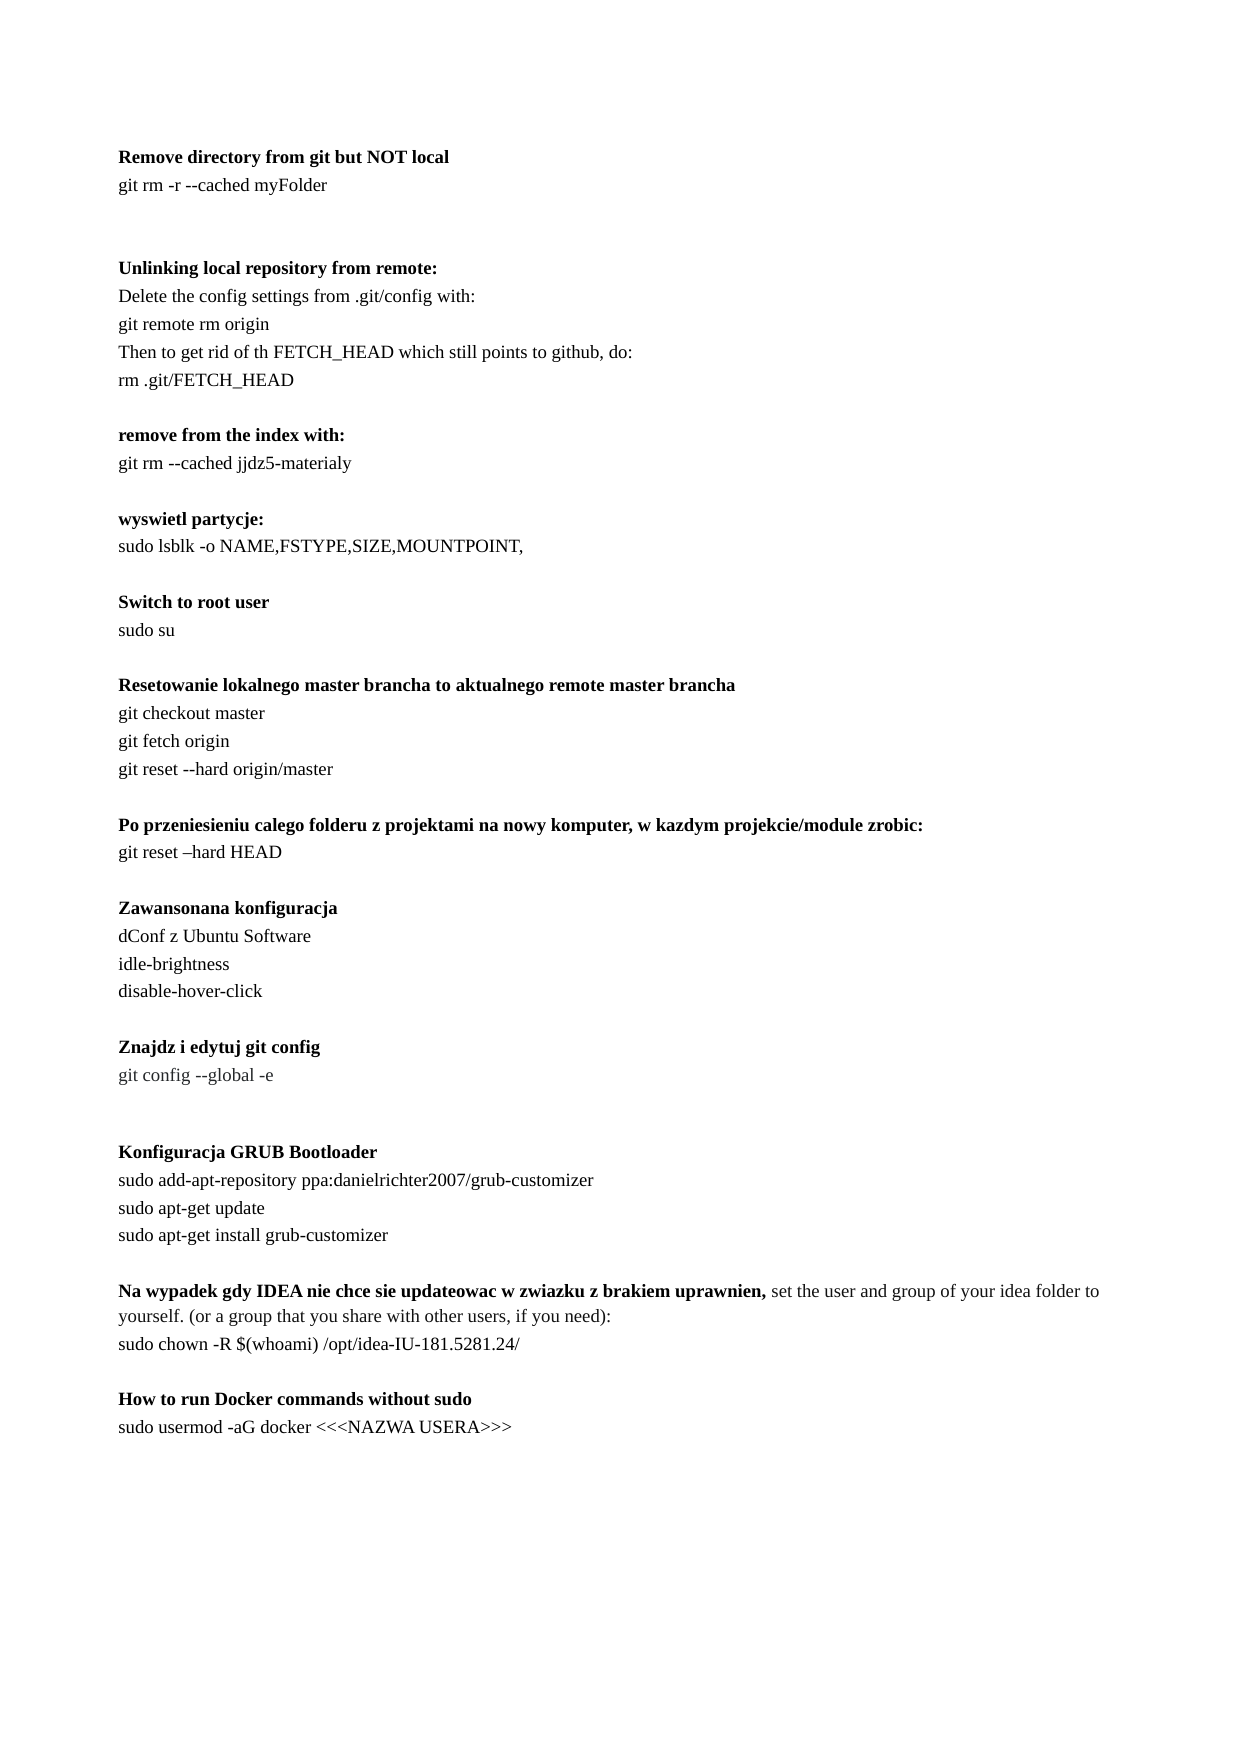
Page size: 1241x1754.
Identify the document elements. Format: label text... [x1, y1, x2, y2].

text idle-brightness [118, 952, 1122, 974]
text Konfiguracja GRUB Bootloader [118, 1141, 1122, 1162]
text sudo apt-get install grub-customizer [118, 1224, 1122, 1246]
text Znajdz i edytuj git config [118, 1036, 1122, 1057]
text Then to get rid of th FETCH_HEAD which still points to github, do: [118, 341, 1122, 362]
text remove from the index with: [118, 424, 1122, 446]
text Resetowanie lokalnego master brancha to aktualnego remote master brancha [118, 674, 1122, 696]
text sudo add-apt-repository ppa:danielrichter2007/grub-customizer [118, 1169, 1122, 1190]
text Zawansonana konfiguracja [118, 897, 1122, 918]
text git remote rm origin [118, 313, 1122, 334]
text rm .git/FETCH_HEAD [118, 368, 1122, 390]
text git rm --cached jjdz5-materialy [118, 452, 1122, 473]
text git config --global -e [118, 1064, 1122, 1085]
text dConf z Ubuntu Software [118, 925, 1122, 946]
text git rm -r --cached myFolder [118, 174, 1122, 195]
text Unlinking local repository from remote: [118, 257, 1122, 279]
text disable-hover-click [118, 980, 1122, 1002]
text git checkout master [118, 702, 1122, 724]
text git reset –hard HEAD [118, 841, 1122, 863]
text Delete the config settings from .git/config with: [118, 285, 1122, 307]
text Remove directory from git but NOT local [118, 146, 1122, 167]
text wyswietl partycje: [118, 507, 1122, 529]
text Po przeniesieniu calego folderu z projektami na nowy komputer, w kazdym projekcie/module zrobic: [118, 813, 1122, 835]
text git fetch origin [118, 730, 1122, 752]
text Switch to root user [118, 591, 1122, 612]
text sudo lsblk -o NAME,FSTYPE,SIZE,MOUNTPOINT, [118, 535, 1122, 557]
text git reset --hard origin/master [118, 758, 1122, 779]
text How to run Docker commands without sudo [118, 1388, 1122, 1410]
text sudo usermod -aG docker <<<NAZWA USERA>>> [118, 1416, 1122, 1438]
text sudo chown -R $(whoami) /opt/idea-IU-181.5281.24/ [118, 1333, 1122, 1354]
text Na wypadek gdy IDEA nie chce sie updateowac w zwiazku z brakiem uprawnien, set the user and group of your idea folder to yourself. (or a group that you share with other users, if you need): [118, 1280, 1122, 1326]
text sudo su [118, 619, 1122, 640]
text sudo apt-get update [118, 1197, 1122, 1218]
